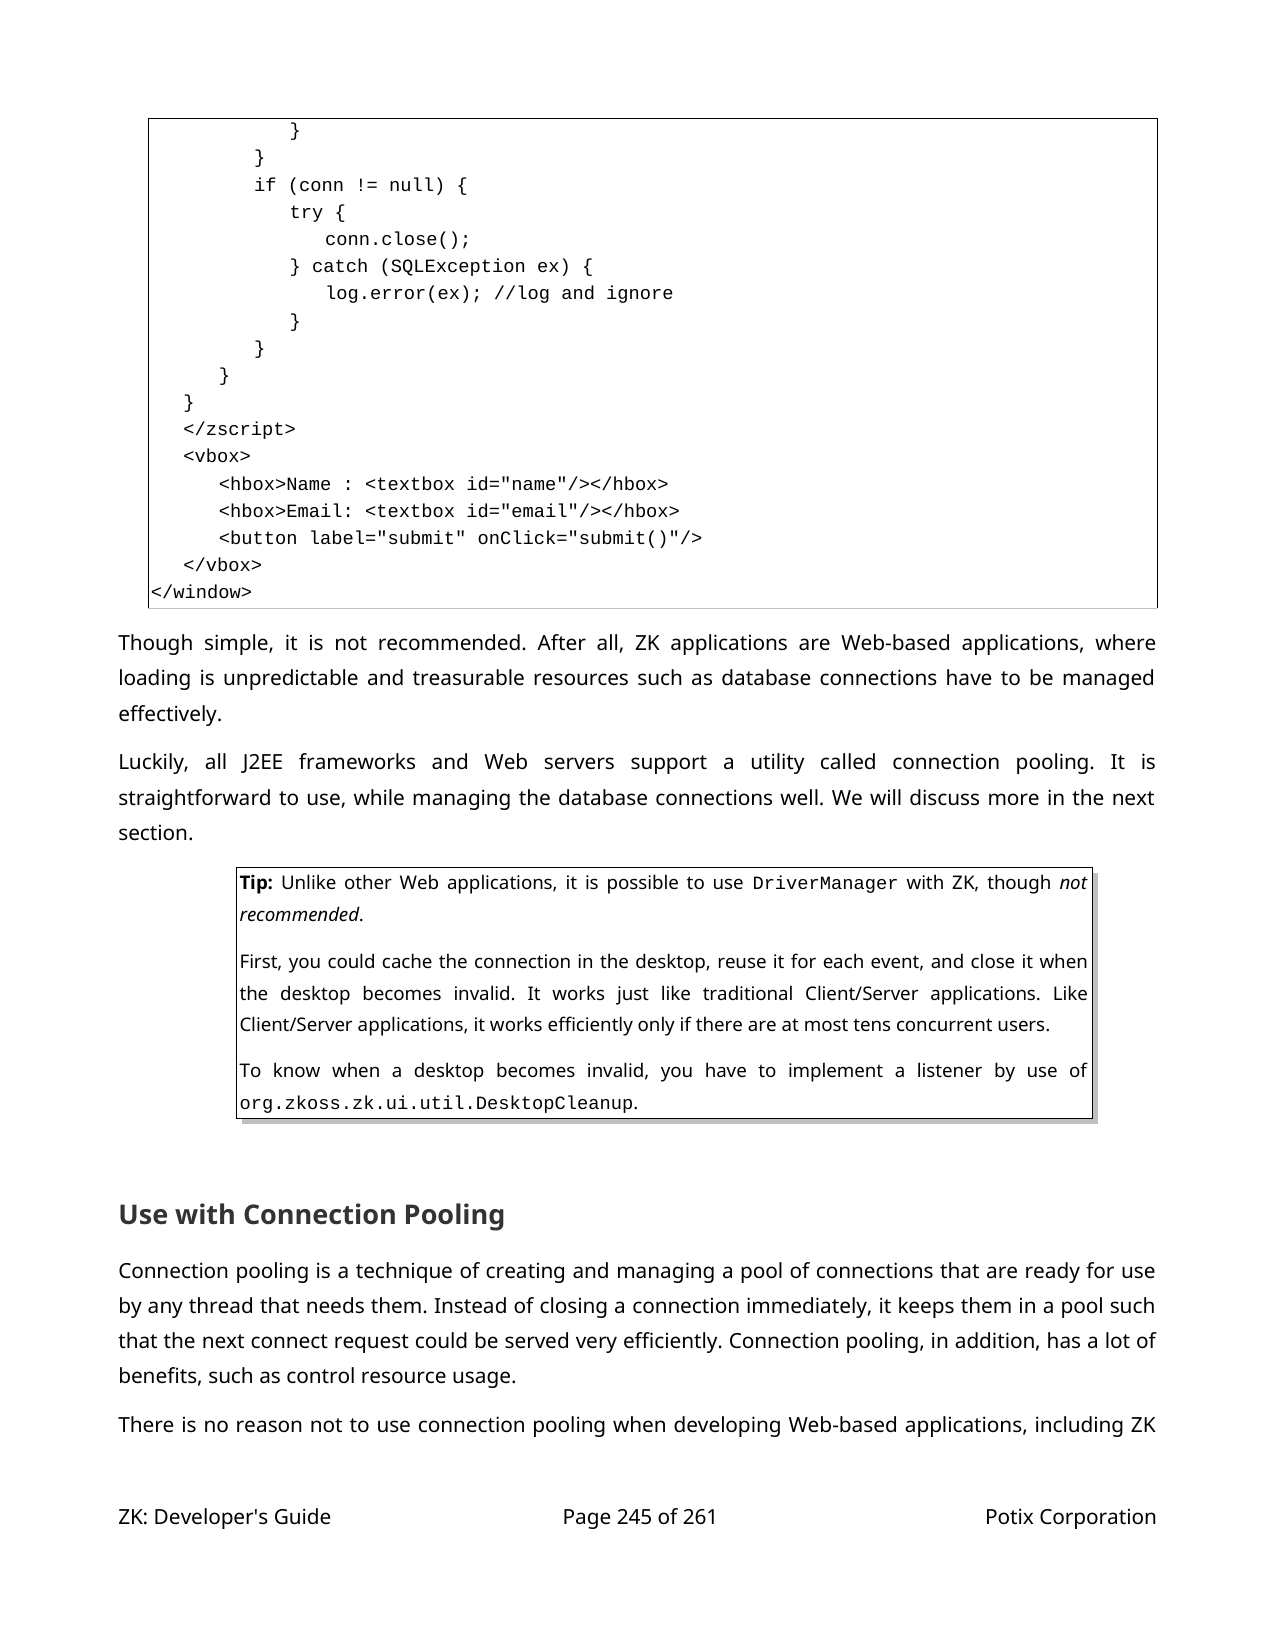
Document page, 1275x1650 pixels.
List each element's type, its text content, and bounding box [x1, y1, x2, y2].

text } [149, 390, 1157, 414]
text Connection pooling is a technique of creating and managing a pool of connections that are ready for use by any thread that needs them. Instead of closing a connection immediately, it keeps them in a pool such that the next connect request could be served very efficiently. Connection pooling, in addition, has a lot of benefits, such as control resource usage. [118, 1256, 1157, 1389]
text </vbox> [149, 553, 1157, 577]
text } [149, 119, 1157, 142]
text Luckily, all J2EE frameworks and Web servers support a utility called connection pooling. It is straightforward to use, while managing the database connections well. We will discuss more in the next section. [118, 747, 1157, 846]
text } catch (SQLException ex) { [149, 254, 1157, 278]
text Though simple, it is not recommended. After all, ZK applications are Web-based applications, where loading is unpredictable and treasurable resources such as database connections have to be managed effectively. [118, 628, 1157, 727]
text conn.close(); [149, 227, 1157, 251]
text </window> [149, 580, 1157, 608]
text } [149, 336, 1157, 360]
text <vbox> [149, 444, 1157, 469]
text } [149, 308, 1157, 333]
text if (conn != null) { [149, 172, 1157, 197]
subtitle Use with Connection Pooling [118, 1195, 1157, 1232]
text There is no reason not to use connection pooling when developing Web-based applications, including ZK [118, 1410, 1157, 1438]
text log.error(ex); //log and ignore [149, 281, 1157, 306]
text } [149, 145, 1157, 169]
text First, you could cache the connection in the desktop, reuse it for each event, and close it when the desktop becomes invalid. It works just like traditional Client/Server applications. Like Client/Server applications, it works efficiently only if there are at most tens concurrent users. [237, 945, 1092, 1037]
text <hbox>Name : <textbox id="name"/></hbox> [149, 472, 1157, 496]
text To know when a desktop becomes invalid, you have to implement a listener by use of org.zkoss.zk.ui.util.DesktopCleanup. [237, 1055, 1092, 1118]
text } [149, 363, 1157, 387]
text <button label="submit" onClick="submit()"/> [149, 526, 1157, 550]
text Tip: Unlike other Web applications, it is possible to use DriverManager with ZK, though not recommended. [237, 868, 1092, 927]
text </zscript> [149, 417, 1157, 441]
text <hbox>Email: <textbox id="email"/></hbox> [149, 499, 1157, 523]
text try { [149, 200, 1157, 224]
